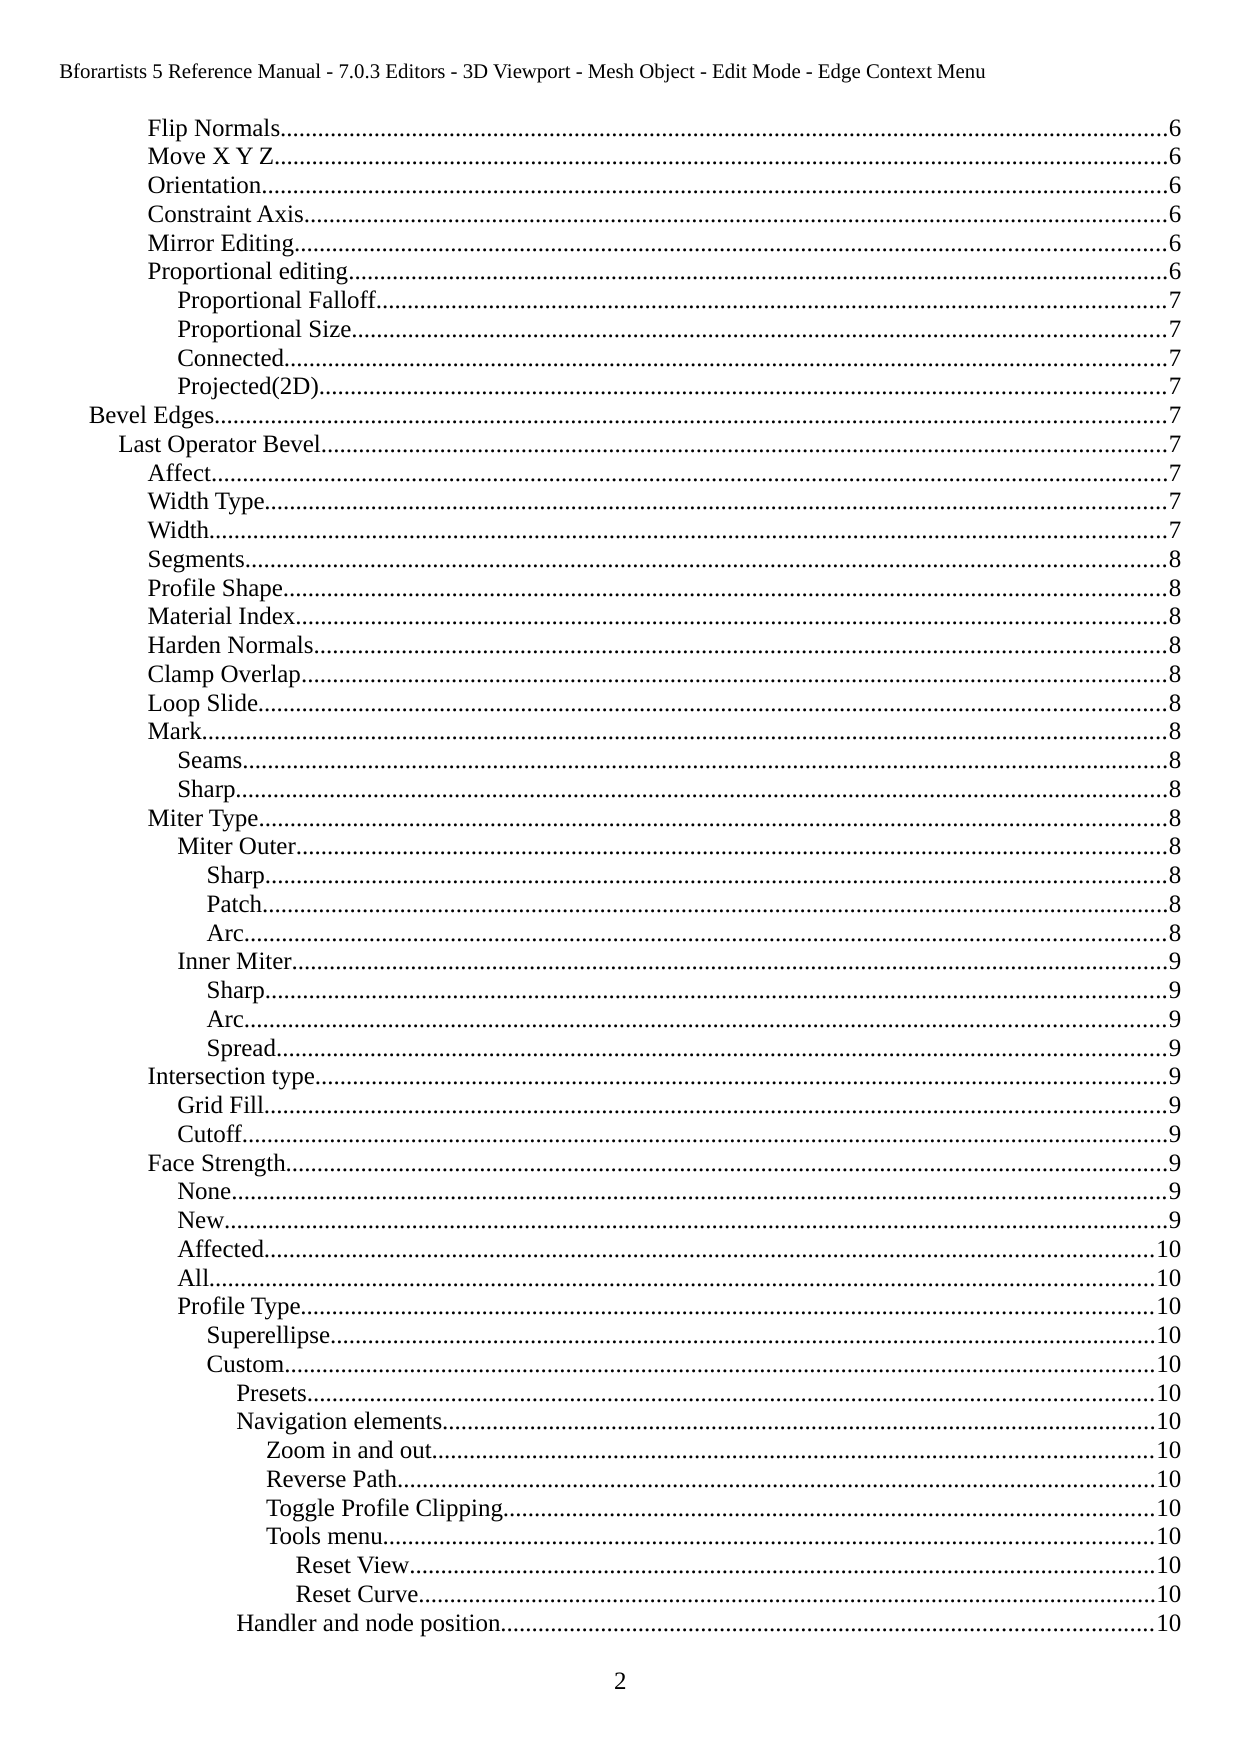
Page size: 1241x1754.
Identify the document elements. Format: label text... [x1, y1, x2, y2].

text Reset Curve 10 [295, 1579, 1181, 1608]
text Sharp 8 [177, 774, 1181, 803]
text Move X Y Z 6 [147, 141, 1181, 170]
text Reset View 10 [295, 1550, 1181, 1579]
text Sharp 8 [206, 860, 1181, 889]
text Profile Type 10 [177, 1291, 1181, 1320]
text Intersection type 9 [147, 1061, 1181, 1090]
text Connected 7 [177, 343, 1181, 371]
text Width 7 [147, 515, 1181, 544]
text Proportional Size 7 [177, 314, 1181, 343]
text Reverse Path 10 [266, 1464, 1181, 1493]
text Proportional editing 6 [147, 256, 1181, 285]
text Mark 8 [147, 716, 1181, 745]
text All 10 [177, 1263, 1181, 1291]
text Patch 8 [206, 889, 1181, 918]
text Seams 8 [177, 745, 1181, 774]
text Handler and node position 10 [236, 1608, 1181, 1636]
text Material Index 8 [147, 601, 1181, 630]
text Orientation 6 [147, 170, 1181, 199]
text Presets 10 [236, 1378, 1181, 1406]
text Bevel Edges 7 [88, 400, 1181, 429]
text Mirror Editing 6 [147, 228, 1181, 256]
text Miter Outer 8 [177, 831, 1181, 860]
text Face Strength 9 [147, 1148, 1181, 1176]
text Inner Miter 9 [177, 946, 1181, 975]
text Constraint Axis 6 [147, 199, 1181, 228]
text Spread 9 [206, 1033, 1181, 1061]
text Projected(2D) 7 [177, 371, 1181, 400]
text Clamp Overlap 8 [147, 659, 1181, 688]
text Segments 8 [147, 544, 1181, 573]
text Grid Fill 9 [177, 1090, 1181, 1119]
text Miter Type 8 [147, 803, 1181, 831]
text Cutoff 9 [177, 1119, 1181, 1148]
text Zoom in and out 10 [266, 1435, 1181, 1464]
text Custom 10 [206, 1349, 1181, 1378]
text Flip Normals 6 [147, 113, 1181, 141]
text Arc 8 [206, 918, 1181, 946]
text None 9 [177, 1176, 1181, 1205]
text Tools menu 10 [266, 1521, 1181, 1550]
text Width Type 7 [147, 486, 1181, 515]
text New 9 [177, 1205, 1181, 1234]
text Toggle Profile Clipping 10 [266, 1493, 1181, 1521]
text Affected 10 [177, 1234, 1181, 1263]
text Navigation elements 10 [236, 1406, 1181, 1435]
text Sharp 9 [206, 975, 1181, 1004]
text Affect 7 [147, 458, 1181, 486]
text Harden Normals 8 [147, 630, 1181, 659]
text Proportional Falloff 7 [177, 285, 1181, 314]
text Superellipse 10 [206, 1320, 1181, 1349]
text Last Operator Bevel 7 [118, 429, 1181, 458]
text Profile Shape 8 [147, 573, 1181, 601]
text Loop Slide 8 [147, 688, 1181, 716]
text Arc 9 [206, 1004, 1181, 1033]
